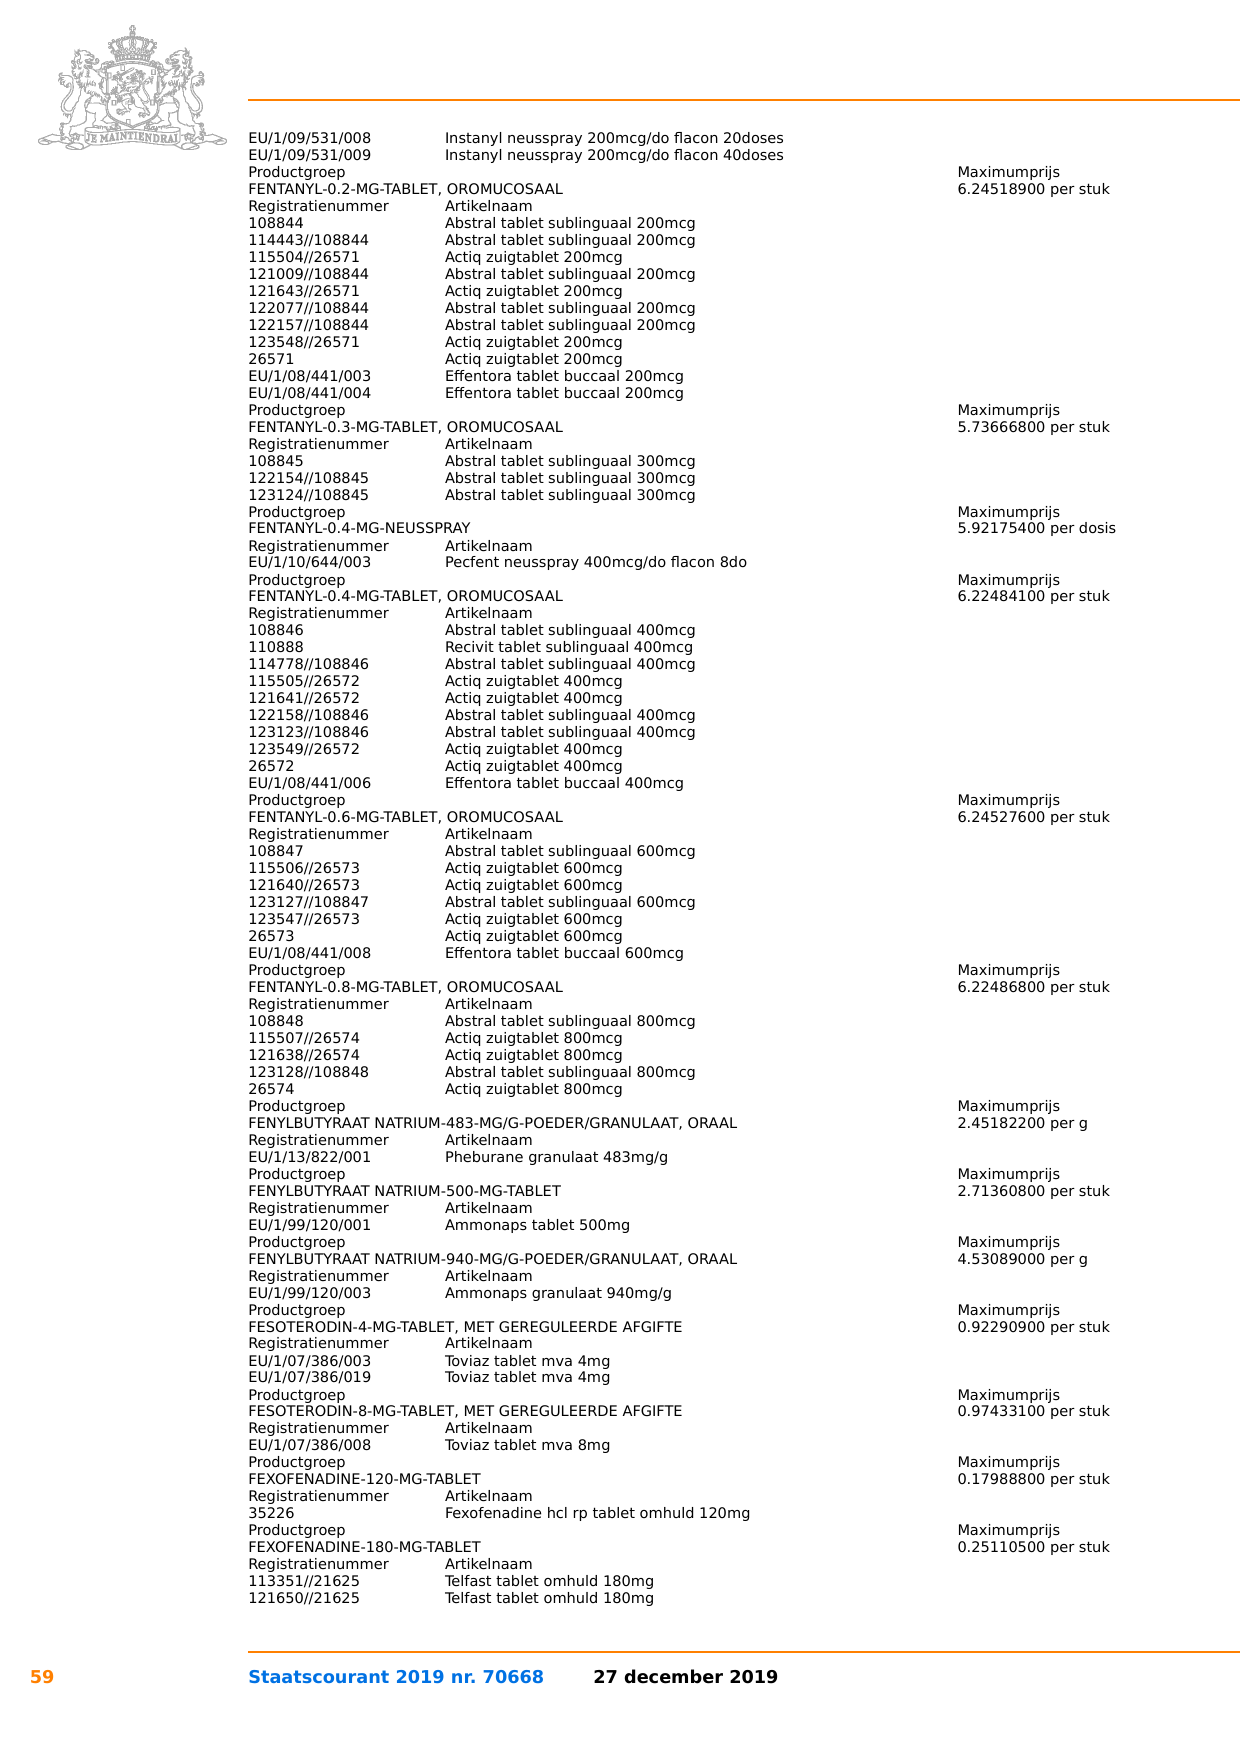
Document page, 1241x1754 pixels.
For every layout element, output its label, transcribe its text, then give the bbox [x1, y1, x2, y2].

table_cell 123549//26572 [248, 741, 439, 758]
table_cell EU/1/08/441/006 [248, 775, 439, 792]
table_cell Abstral tablet sublinguaal 200mcg [439, 266, 951, 283]
table_cell Actiq zuigtablet 400mcg [439, 758, 951, 775]
table_cell [951, 538, 1163, 554]
table_cell 121640//26573 [248, 877, 439, 894]
table_cell Maximumprijs [951, 1234, 1163, 1251]
table_cell Artikelnaam [439, 198, 951, 215]
table_cell [951, 1217, 1163, 1233]
table_cell Registratienummer [248, 1488, 439, 1505]
table_cell Artikelnaam [439, 996, 951, 1013]
table_cell Fexofenadine hcl rp tablet omhuld 120mg [439, 1505, 951, 1522]
table_cell 6.24527600 per stuk [951, 809, 1163, 826]
table_cell 113351//21625 [248, 1573, 439, 1590]
table_cell 121650//21625 [248, 1590, 439, 1607]
table_cell [951, 605, 1163, 622]
table_cell Maximumprijs [951, 504, 1163, 520]
table_cell Toviaz tablet mva 4mg [439, 1369, 951, 1386]
table_cell [951, 1149, 1163, 1166]
table_cell Effentora tablet buccaal 200mcg [439, 368, 951, 384]
table_cell 115505//26572 [248, 673, 439, 690]
table_cell [951, 690, 1163, 707]
table_cell 6.22484100 per stuk [951, 588, 1163, 605]
table_cell 6.22486800 per stuk [951, 979, 1163, 996]
table_cell Ammonaps tablet 500mg [439, 1217, 951, 1233]
table_cell Registratienummer [248, 198, 439, 215]
table_cell [951, 1505, 1163, 1522]
table_cell Artikelnaam [439, 1200, 951, 1217]
table_cell [951, 351, 1163, 368]
table_cell Maximumprijs [951, 1454, 1163, 1471]
table_cell Productgroep [248, 571, 439, 588]
table_cell [951, 1030, 1163, 1047]
table_cell [951, 860, 1163, 877]
table_cell [439, 164, 951, 181]
table_cell [439, 571, 951, 588]
table_cell [951, 1013, 1163, 1030]
table_cell 123124//108845 [248, 486, 439, 503]
table_cell [951, 656, 1163, 673]
table_cell 108844 [248, 215, 439, 232]
table_cell Effentora tablet buccaal 600mcg [439, 945, 951, 962]
table_cell FENTANYL-0.6-MG-TABLET, OROMUCOSAAL [248, 809, 951, 826]
table_cell Registratienummer [248, 605, 439, 622]
table_cell Actiq zuigtablet 400mcg [439, 673, 951, 690]
table_cell [951, 249, 1163, 266]
table_cell 121638//26574 [248, 1047, 439, 1064]
table_cell 121641//26572 [248, 690, 439, 707]
table_cell Actiq zuigtablet 800mcg [439, 1047, 951, 1064]
table_cell Abstral tablet sublinguaal 200mcg [439, 317, 951, 334]
table_cell Productgroep [248, 402, 439, 418]
table_cell [951, 486, 1163, 503]
table_cell Actiq zuigtablet 800mcg [439, 1030, 951, 1047]
table_cell [951, 639, 1163, 656]
table_cell [439, 1098, 951, 1115]
table_cell FEXOFENADINE-120-MG-TABLET [248, 1471, 951, 1488]
table_cell Productgroep [248, 1301, 439, 1318]
table_cell [951, 1488, 1163, 1505]
table_cell [951, 334, 1163, 351]
table_cell Actiq zuigtablet 200mcg [439, 249, 951, 266]
table_cell 121009//108844 [248, 266, 439, 283]
table_cell Ammonaps granulaat 940mg/g [439, 1285, 951, 1301]
table_cell [951, 470, 1163, 486]
table_cell [951, 1573, 1163, 1590]
table_cell Actiq zuigtablet 600mcg [439, 928, 951, 945]
table_cell Maximumprijs [951, 402, 1163, 418]
table_cell 2.45182200 per g [951, 1115, 1163, 1132]
table_cell FENTANYL-0.8-MG-TABLET, OROMUCOSAAL [248, 979, 951, 996]
table_cell FENTANYL-0.3-MG-TABLET, OROMUCOSAAL [248, 419, 951, 436]
table_cell Pheburane granulaat 483mg/g [439, 1149, 951, 1166]
table_cell Actiq zuigtablet 200mcg [439, 283, 951, 300]
table_cell [439, 1234, 951, 1251]
table_cell EU/1/99/120/003 [248, 1285, 439, 1301]
table_cell [951, 453, 1163, 469]
table_cell Registratienummer [248, 1268, 439, 1284]
table_cell FESOTERODIN-4-MG-TABLET, MET GEREGULEERDE AFGIFTE [248, 1319, 951, 1335]
table_cell FENTANYL-0.4-MG-TABLET, OROMUCOSAAL [248, 588, 951, 605]
table_cell Artikelnaam [439, 436, 951, 452]
table_cell Maximumprijs [951, 792, 1163, 809]
table_cell 123548//26571 [248, 334, 439, 351]
table_cell Abstral tablet sublinguaal 200mcg [439, 232, 951, 249]
table_cell Artikelnaam [439, 538, 951, 554]
table_cell 123128//108848 [248, 1064, 439, 1081]
table_cell [951, 996, 1163, 1013]
table_cell Productgroep [248, 1454, 439, 1471]
table_cell 115507//26574 [248, 1030, 439, 1047]
table_cell [951, 622, 1163, 639]
table_cell 0.25110500 per stuk [951, 1539, 1163, 1556]
table_cell Abstral tablet sublinguaal 400mcg [439, 724, 951, 741]
table_cell 0.97433100 per stuk [951, 1403, 1163, 1420]
table_cell Abstral tablet sublinguaal 300mcg [439, 470, 951, 486]
table_cell [439, 504, 951, 520]
table_cell 123127//108847 [248, 894, 439, 911]
table_cell Pecfent neusspray 400mcg/do flacon 8do [439, 554, 951, 571]
table_cell Effentora tablet buccaal 200mcg [439, 385, 951, 402]
table_cell Productgroep [248, 504, 439, 520]
table_cell EU/1/10/644/003 [248, 554, 439, 571]
table_cell 0.92290900 per stuk [951, 1319, 1163, 1335]
table_cell FENYLBUTYRAAT NATRIUM-500-MG-TABLET [248, 1183, 951, 1199]
table_cell FENTANYL-0.2-MG-TABLET, OROMUCOSAAL [248, 181, 951, 198]
table_cell Productgroep [248, 962, 439, 979]
table_cell [439, 402, 951, 418]
table_cell [951, 300, 1163, 317]
table_cell Telfast tablet omhuld 180mg [439, 1573, 951, 1590]
table_cell EU/1/07/386/008 [248, 1437, 439, 1454]
table_cell EU/1/13/822/001 [248, 1149, 439, 1166]
table_cell [951, 1590, 1163, 1607]
table_cell Maximumprijs [951, 164, 1163, 181]
table_cell Actiq zuigtablet 400mcg [439, 690, 951, 707]
table_cell Registratienummer [248, 1420, 439, 1437]
table_cell 122077//108844 [248, 300, 439, 317]
table_cell Actiq zuigtablet 800mcg [439, 1081, 951, 1098]
table_cell [951, 1268, 1163, 1284]
table_cell 6.24518900 per stuk [951, 181, 1163, 198]
table_cell EU/1/07/386/019 [248, 1369, 439, 1386]
table_cell FEXOFENADINE-180-MG-TABLET [248, 1539, 951, 1556]
table_cell Productgroep [248, 1522, 439, 1539]
table_cell EU/1/09/531/009 [248, 147, 439, 164]
table_cell [951, 1420, 1163, 1437]
table_cell Registratienummer [248, 1132, 439, 1149]
table_cell 4.53089000 per g [951, 1251, 1163, 1267]
table_cell Registratienummer [248, 1200, 439, 1217]
table_cell [951, 707, 1163, 724]
table_cell [951, 1081, 1163, 1098]
table_cell 26571 [248, 351, 439, 368]
table_cell 114778//108846 [248, 656, 439, 673]
table_cell [951, 1064, 1163, 1081]
table_cell [951, 673, 1163, 690]
table_cell 26573 [248, 928, 439, 945]
table_cell [439, 1166, 951, 1183]
table_cell Maximumprijs [951, 1522, 1163, 1539]
table_cell Abstral tablet sublinguaal 300mcg [439, 486, 951, 503]
table_cell [951, 215, 1163, 232]
table_cell 123123//108846 [248, 724, 439, 741]
table_cell Abstral tablet sublinguaal 600mcg [439, 894, 951, 911]
table_cell [951, 758, 1163, 775]
table_cell Abstral tablet sublinguaal 400mcg [439, 707, 951, 724]
table_cell Artikelnaam [439, 1268, 951, 1284]
table_cell 108845 [248, 453, 439, 469]
table_cell Artikelnaam [439, 1132, 951, 1149]
table_cell Artikelnaam [439, 1335, 951, 1352]
table_cell [439, 1522, 951, 1539]
table_cell [951, 877, 1163, 894]
table_cell [439, 962, 951, 979]
table_cell Abstral tablet sublinguaal 200mcg [439, 215, 951, 232]
table_cell [951, 1335, 1163, 1352]
table_cell [951, 911, 1163, 928]
table_cell 26572 [248, 758, 439, 775]
table_cell 108847 [248, 843, 439, 860]
table_cell [951, 1556, 1163, 1573]
table_cell 115504//26571 [248, 249, 439, 266]
table_cell Instanyl neusspray 200mcg/do flacon 40doses [439, 147, 951, 164]
table_cell Actiq zuigtablet 600mcg [439, 860, 951, 877]
table_cell [951, 1437, 1163, 1454]
table_cell Effentora tablet buccaal 400mcg [439, 775, 951, 792]
table_cell Registratienummer [248, 826, 439, 843]
table_cell Toviaz tablet mva 8mg [439, 1437, 951, 1454]
table_cell 122158//108846 [248, 707, 439, 724]
table_cell 0.17988800 per stuk [951, 1471, 1163, 1488]
table_cell [951, 894, 1163, 911]
table_cell Productgroep [248, 1166, 439, 1183]
table_cell Maximumprijs [951, 1098, 1163, 1115]
table_cell [951, 198, 1163, 215]
table_cell [951, 775, 1163, 792]
table_cell 123547//26573 [248, 911, 439, 928]
table_cell Maximumprijs [951, 1301, 1163, 1318]
table_cell [439, 792, 951, 809]
table_cell [951, 232, 1163, 249]
table_cell [951, 928, 1163, 945]
table_cell EU/1/08/441/003 [248, 368, 439, 384]
table_cell [951, 266, 1163, 283]
table_cell [951, 1353, 1163, 1369]
table_cell 108846 [248, 622, 439, 639]
table_cell EU/1/09/531/008 [248, 130, 439, 147]
table_cell Actiq zuigtablet 400mcg [439, 741, 951, 758]
table_cell FENTANYL-0.4-MG-NEUSSPRAY [248, 520, 951, 537]
table_cell Abstral tablet sublinguaal 600mcg [439, 843, 951, 860]
table_cell [951, 317, 1163, 334]
table_cell Maximumprijs [951, 1386, 1163, 1403]
table_cell Artikelnaam [439, 605, 951, 622]
table_cell Toviaz tablet mva 4mg [439, 1353, 951, 1369]
table_cell 35226 [248, 1505, 439, 1522]
table_cell Telfast tablet omhuld 180mg [439, 1590, 951, 1607]
table_cell Artikelnaam [439, 1488, 951, 1505]
table_cell Productgroep [248, 164, 439, 181]
table_cell [951, 554, 1163, 571]
table_cell EU/1/08/441/008 [248, 945, 439, 962]
table_cell [951, 1200, 1163, 1217]
table_cell Abstral tablet sublinguaal 800mcg [439, 1064, 951, 1081]
table_cell Registratienummer [248, 538, 439, 554]
table_cell Actiq zuigtablet 200mcg [439, 334, 951, 351]
table_cell 110888 [248, 639, 439, 656]
table_cell Abstral tablet sublinguaal 400mcg [439, 622, 951, 639]
table_cell Maximumprijs [951, 1166, 1163, 1183]
table_cell Actiq zuigtablet 200mcg [439, 351, 951, 368]
table_cell Actiq zuigtablet 600mcg [439, 877, 951, 894]
table_cell 114443//108844 [248, 232, 439, 249]
table_cell [951, 1132, 1163, 1149]
table_cell Instanyl neusspray 200mcg/do flacon 20doses [439, 130, 951, 147]
table_cell [951, 1285, 1163, 1301]
table_cell Registratienummer [248, 1335, 439, 1352]
table_cell Productgroep [248, 792, 439, 809]
table_cell Recivit tablet sublinguaal 400mcg [439, 639, 951, 656]
table_cell 121643//26571 [248, 283, 439, 300]
table_cell Productgroep [248, 1386, 439, 1403]
table_cell [951, 1047, 1163, 1064]
table_cell Productgroep [248, 1098, 439, 1115]
table_cell EU/1/08/441/004 [248, 385, 439, 402]
table_cell [951, 843, 1163, 860]
table_cell Productgroep [248, 1234, 439, 1251]
table_cell Registratienummer [248, 996, 439, 1013]
table_cell [951, 826, 1163, 843]
table_cell [951, 724, 1163, 741]
table_cell [951, 436, 1163, 452]
table_cell Abstral tablet sublinguaal 200mcg [439, 300, 951, 317]
table_cell Registratienummer [248, 1556, 439, 1573]
table_cell [951, 283, 1163, 300]
table_cell 115506//26573 [248, 860, 439, 877]
table_cell [439, 1454, 951, 1471]
table_cell [439, 1386, 951, 1403]
table_cell [951, 741, 1163, 758]
table_cell [951, 945, 1163, 962]
table_cell 26574 [248, 1081, 439, 1098]
table_cell 108848 [248, 1013, 439, 1030]
table_cell Registratienummer [248, 436, 439, 452]
table_cell 5.73666800 per stuk [951, 419, 1163, 436]
table_cell [951, 385, 1163, 402]
table_cell EU/1/07/386/003 [248, 1353, 439, 1369]
table_cell EU/1/99/120/001 [248, 1217, 439, 1233]
table_cell FESOTERODIN-8-MG-TABLET, MET GEREGULEERDE AFGIFTE [248, 1403, 951, 1420]
picture [38, 25, 227, 150]
table_cell [951, 1369, 1163, 1386]
table_cell Abstral tablet sublinguaal 400mcg [439, 656, 951, 673]
table_cell 122157//108844 [248, 317, 439, 334]
table_cell Artikelnaam [439, 826, 951, 843]
table_cell [951, 368, 1163, 384]
table_cell [439, 1301, 951, 1318]
table_cell [951, 147, 1163, 164]
table_cell 122154//108845 [248, 470, 439, 486]
table_cell Abstral tablet sublinguaal 800mcg [439, 1013, 951, 1030]
table_cell Maximumprijs [951, 962, 1163, 979]
table_cell 5.92175400 per dosis [951, 520, 1163, 537]
table_cell FENYLBUTYRAAT NATRIUM-940-MG/G-POEDER/GRANULAAT, ORAAL [248, 1251, 951, 1267]
table_cell Artikelnaam [439, 1556, 951, 1573]
table_cell Maximumprijs [951, 571, 1163, 588]
table_cell Abstral tablet sublinguaal 300mcg [439, 453, 951, 469]
table_cell Actiq zuigtablet 600mcg [439, 911, 951, 928]
table_cell [951, 130, 1163, 147]
table_cell 2.71360800 per stuk [951, 1183, 1163, 1199]
table_cell FENYLBUTYRAAT NATRIUM-483-MG/G-POEDER/GRANULAAT, ORAAL [248, 1115, 951, 1132]
table_cell Artikelnaam [439, 1420, 951, 1437]
